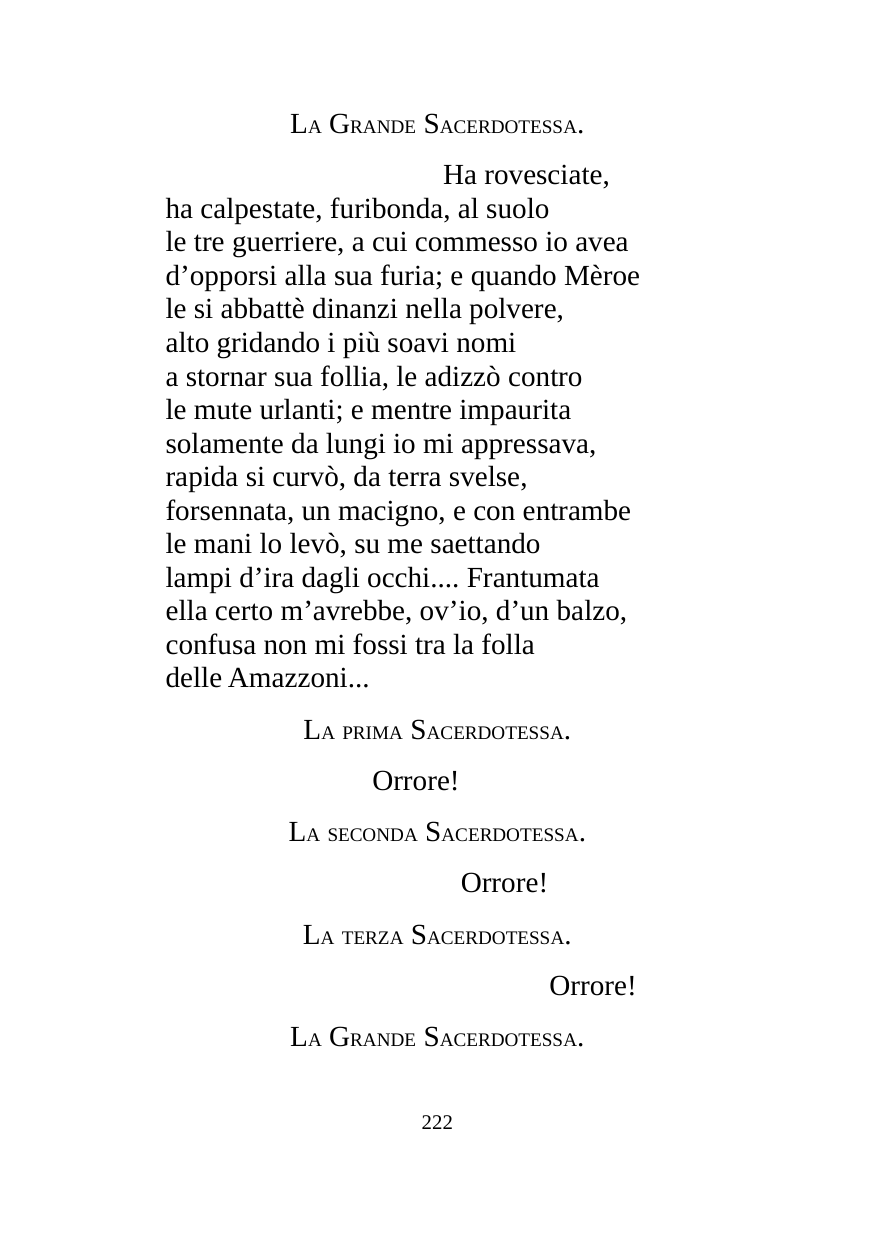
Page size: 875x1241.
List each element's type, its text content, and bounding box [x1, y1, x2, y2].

text La prima Sacerdotessa. [106, 712, 768, 745]
text La Grande Sacerdotessa. [106, 106, 768, 140]
text Orrore! [165, 866, 768, 899]
text La seconda Sacerdotessa. [106, 814, 768, 848]
text La Grande Sacerdotessa. [106, 1019, 768, 1053]
text La terza Sacerdotessa. [106, 917, 768, 950]
text Orrore! [165, 968, 768, 1002]
text Orrore! [165, 763, 768, 797]
text Ha rovesciate, ha calpestate, furibonda, al suolo le tre guerriere, a cui commesso io avea d’opporsi alla sua furia; e quando Mèroe le si abbattè dinanzi nella polvere, alto gridando i più soavi nomi a stornar sua follia, le adizzò contro le mute urlanti; e mentre impaurita solamente da lungi io mi appressava, rapida si curvò, da terra svelse, forsennata, un macigno, e con entrambe le mani lo levò, su me saettando lampi d’ira dagli occhi.... Frantumata ella certo m’avrebbe, ov’io, d’un balzo, confusa non mi fossi tra la folla delle Amazzoni... [165, 157, 768, 694]
